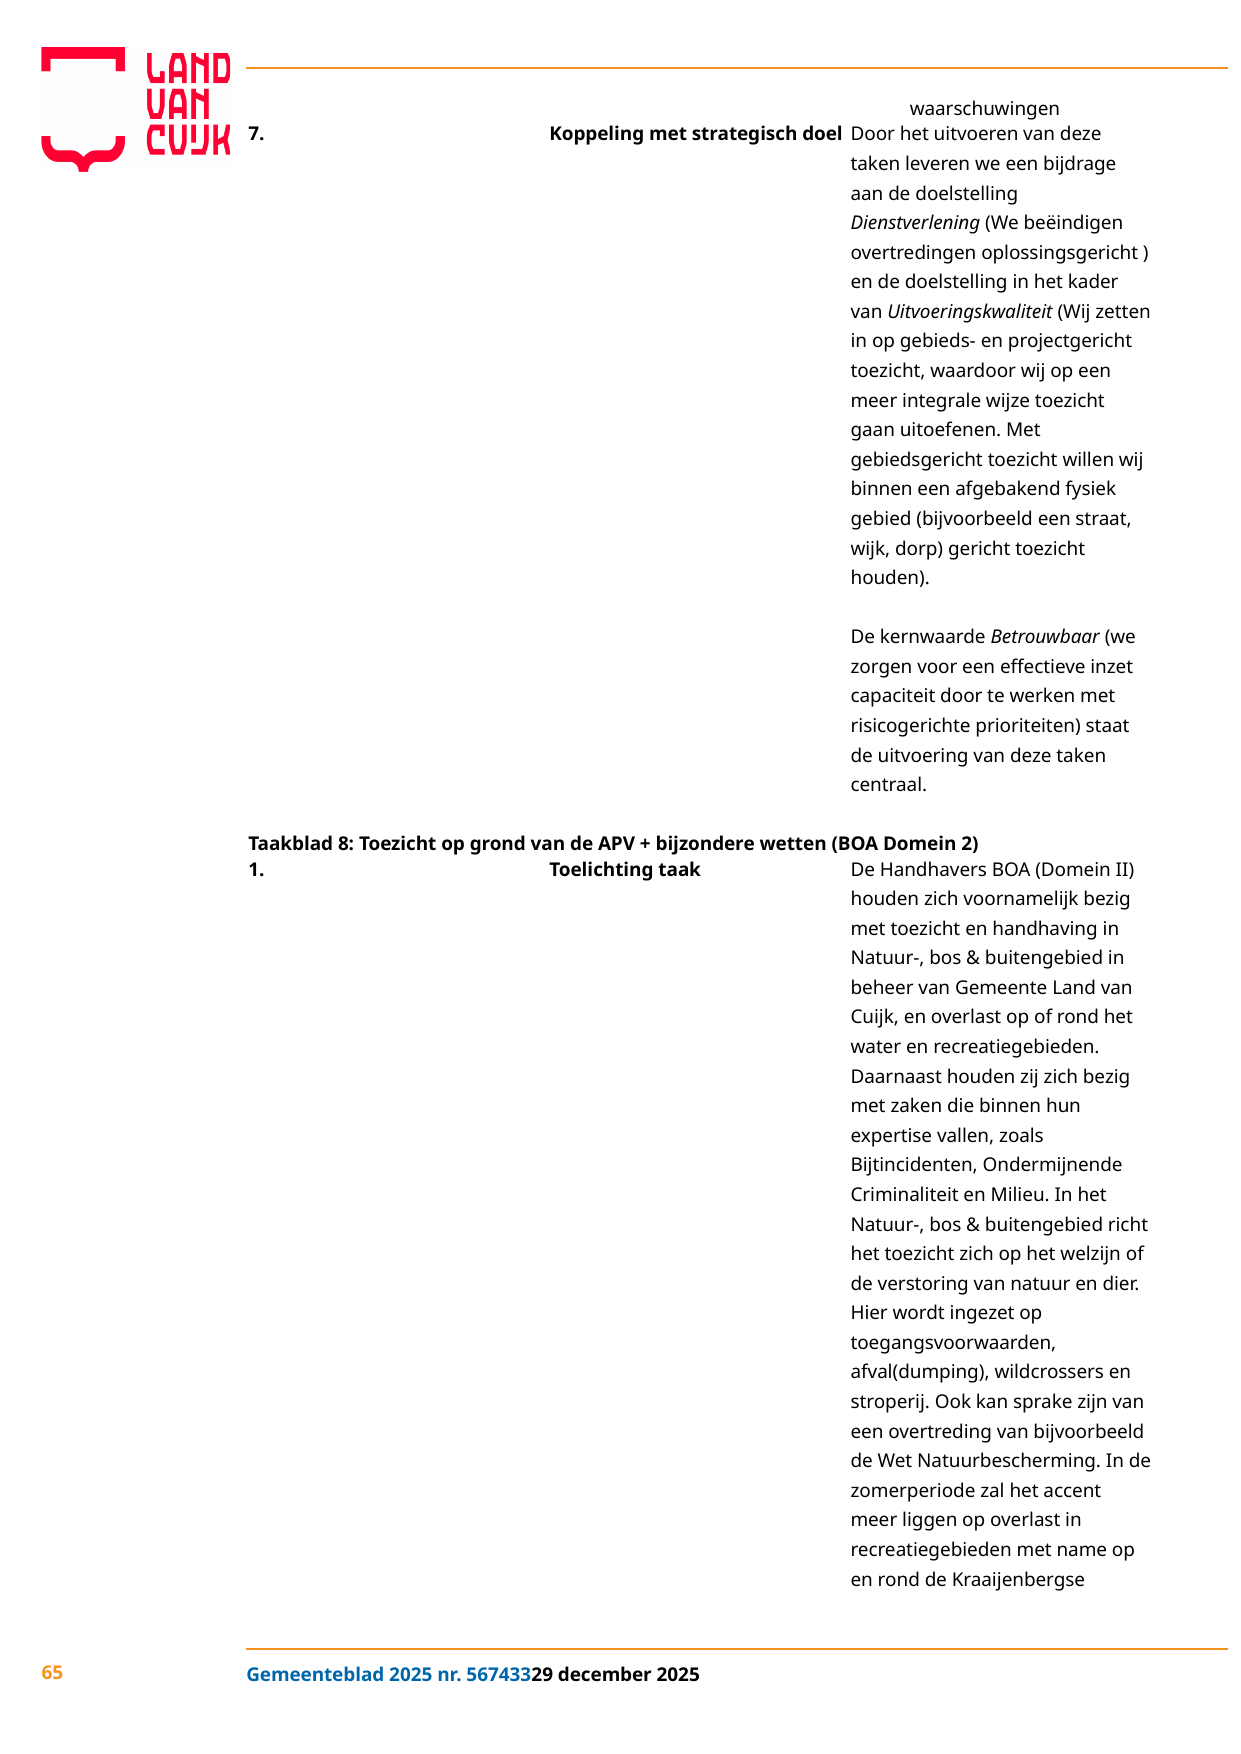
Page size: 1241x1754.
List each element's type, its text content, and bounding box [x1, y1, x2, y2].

picture [41, 47, 231, 172]
table_cell Koppeling met strategisch doel [549, 121, 850, 797]
table_cell [248, 95, 549, 121]
table_cell Door het uitvoeren van deze taken leveren we een bijdrage aan de doelstelling Dienstverlening (We beëindigen overtredingen oplossingsgericht ) en de doelstelling in het kader van Uitvoeringskwaliteit (Wij zetten in op gebieds- en projectgericht toezicht, waardoor wij op een meer integrale wijze toezicht gaan uitoefenen. Met gebiedsgericht toezicht willen wij binnen een afgebakend fysiek gebied (bijvoorbeeld een straat, wijk, dorp) gericht toezicht houden). De kernwaarde Betrouwbaar (we zorgen voor een effectieve inzet capaciteit door te werken met risicogerichte prioriteiten) staat de uitvoering van deze taken centraal. [850, 121, 1152, 797]
table_cell waarschuwingen [850, 95, 1152, 121]
table_cell 1. [248, 856, 549, 1591]
table_header Taakblad 8: Toezicht op grond van de APV + bijzondere wetten (BOA Domein 2) [248, 830, 1152, 856]
table_cell De Handhavers BOA (Domein II) houden zich voornamelijk bezig met toezicht en handhaving in Natuur-, bos & buitengebied in beheer van Gemeente Land van Cuijk, en overlast op of rond het water en recreatiegebieden. Daarnaast houden zij zich bezig met zaken die binnen hun expertise vallen, zoals Bijtincidenten, Ondermijnende Criminaliteit en Milieu. In het Natuur-, bos & buitengebied richt het toezicht zich op het welzijn of de verstoring van natuur en dier. Hier wordt ingezet op toegangsvoorwaarden, afval(dumping), wildcrossers en stroperij. Ook kan sprake zijn van een overtreding van bijvoorbeeld de Wet Natuurbescherming. In de zomerperiode zal het accent meer liggen op overlast in recreatiegebieden met name op en rond de Kraaijenbergse [850, 856, 1152, 1591]
table_cell [549, 95, 850, 121]
table_cell Toelichting taak [549, 856, 850, 1591]
table_cell 7. [248, 121, 549, 797]
